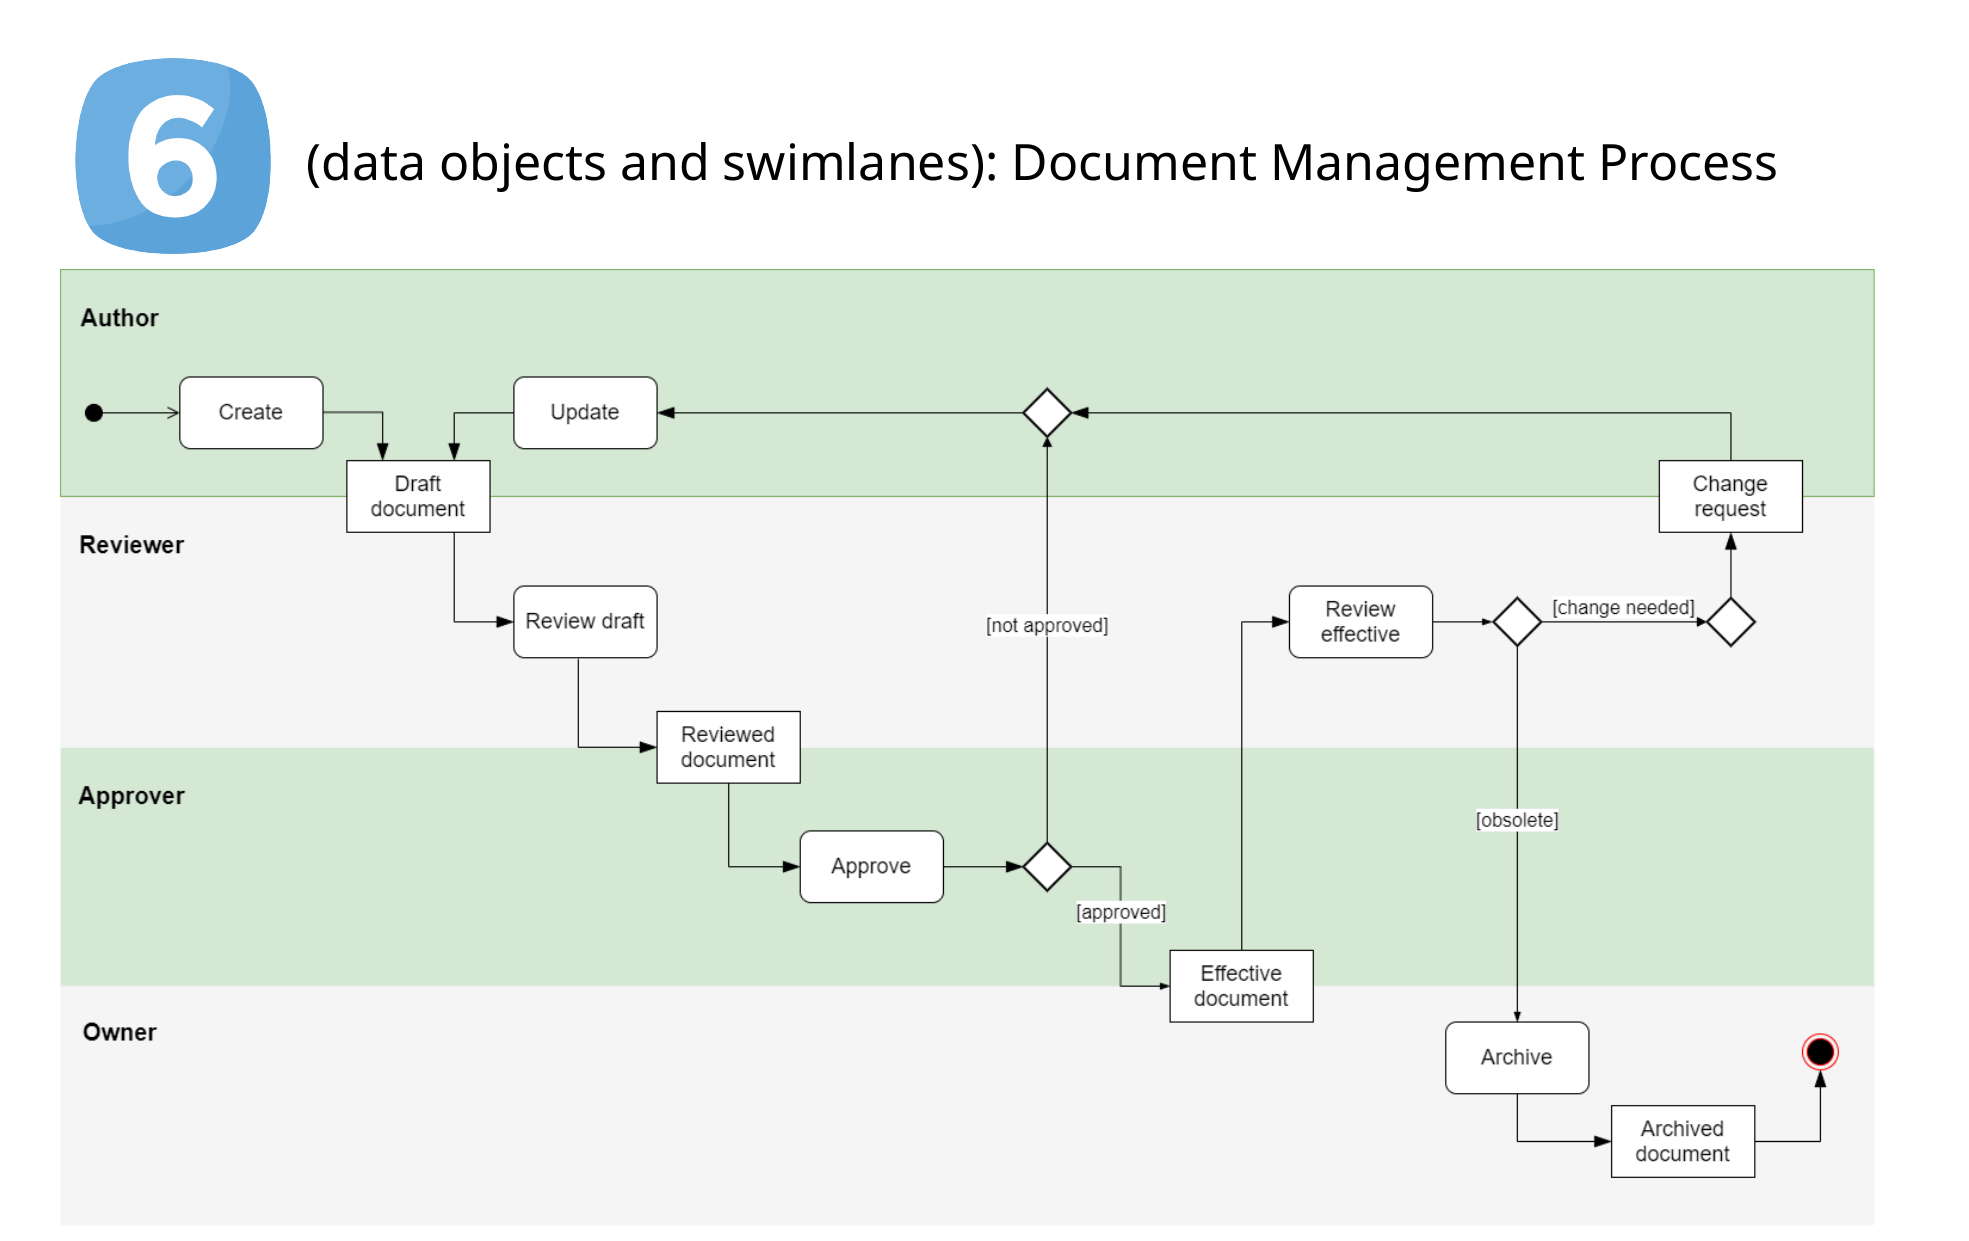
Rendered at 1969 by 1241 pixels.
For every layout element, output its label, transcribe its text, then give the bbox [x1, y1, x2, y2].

picture [60, 269, 1876, 1227]
text_box (data objects and swimlanes): Document Management Process [300, 96, 1921, 226]
picture [75, 58, 271, 254]
